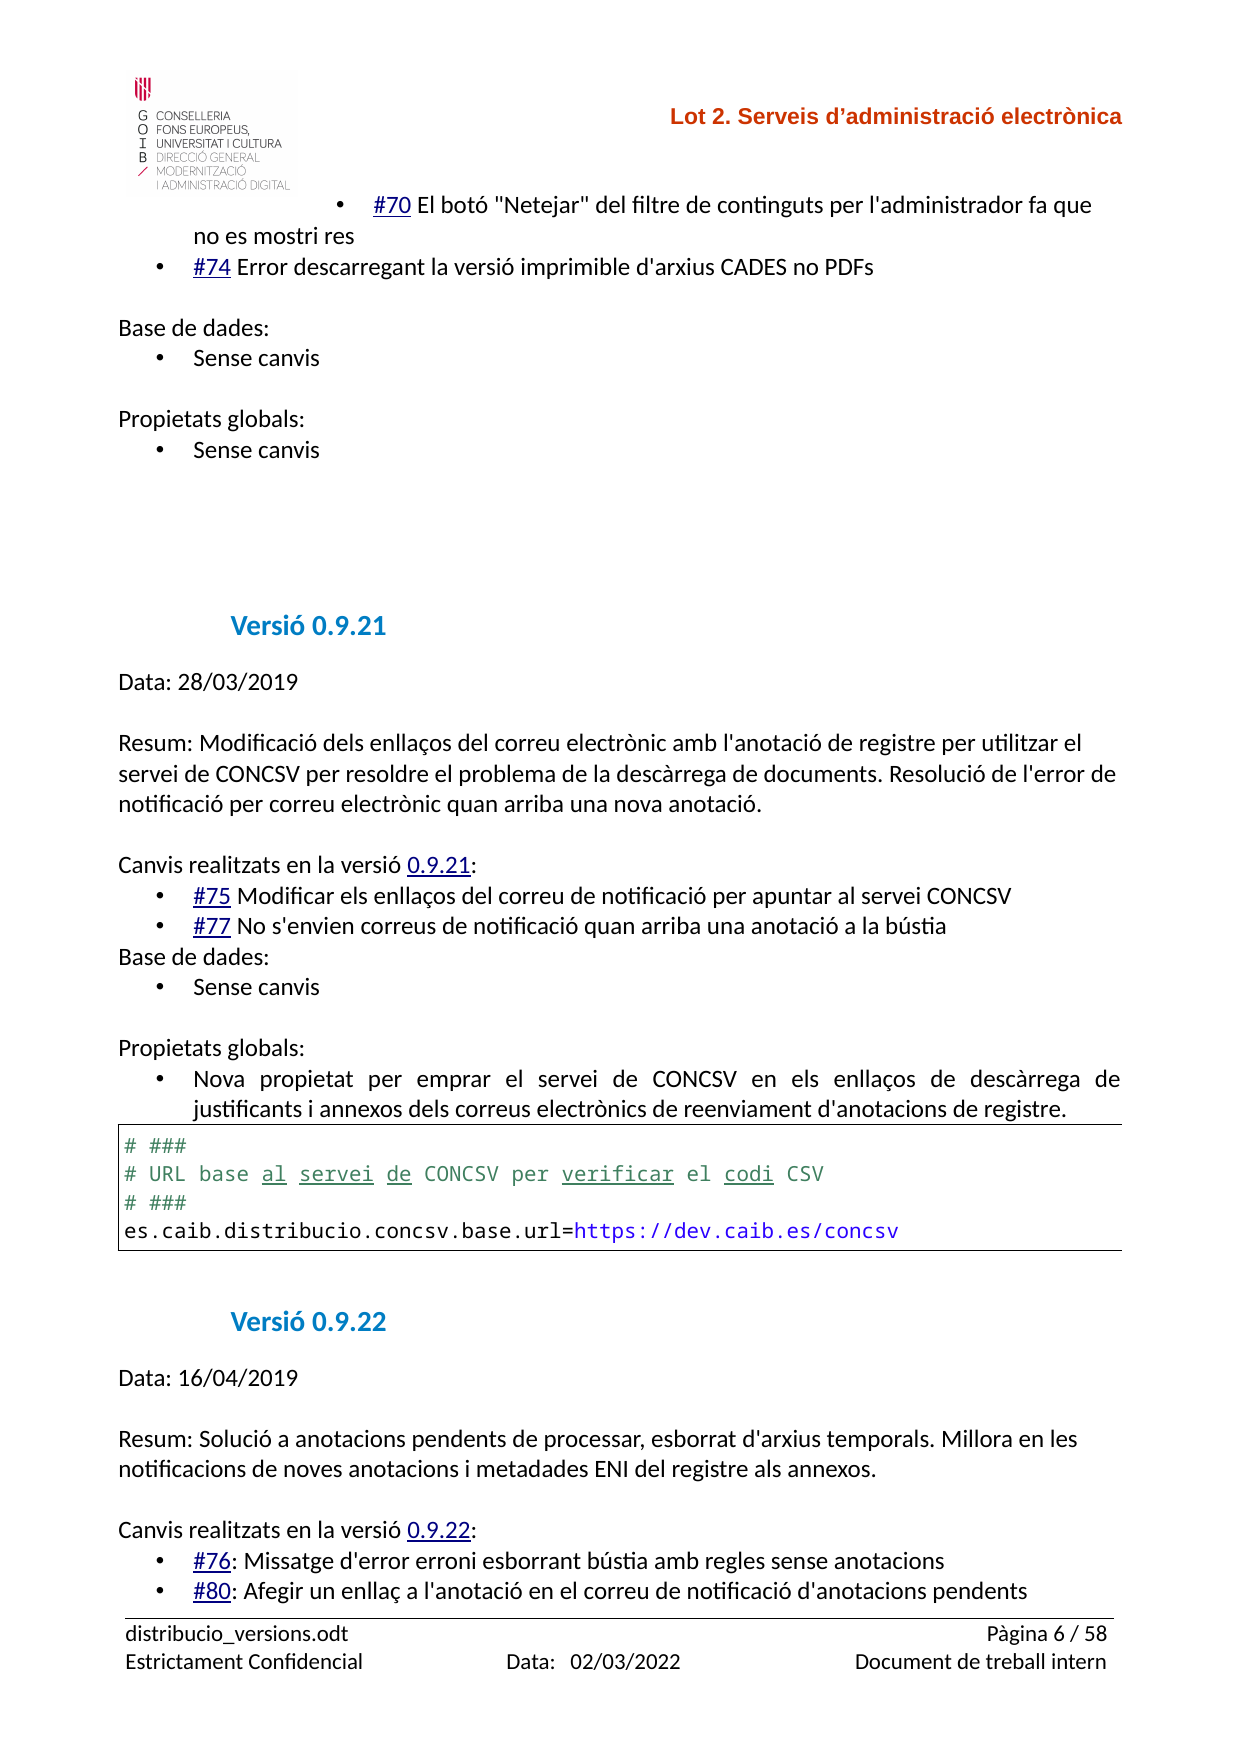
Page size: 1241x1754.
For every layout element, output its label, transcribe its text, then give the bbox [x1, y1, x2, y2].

text Canvis realitzats en la versió 0.9.21: [118, 849, 1122, 880]
text Resum: Solució a anotacions pendents de processar, esborrat d'arxius temporals. Millora en les notificacions de noves anotacions i metadades ENI del registre als annexos. [118, 1423, 1122, 1484]
list Sense canvis [156, 434, 1122, 464]
list #80: Afegir un enllaç a l'anotació en el correu de notificació d'anotacions pendents [156, 1576, 1122, 1606]
list Sense canvis [156, 972, 1122, 1002]
text Base de dades: [118, 312, 1122, 342]
picture [126, 70, 299, 197]
text Resum: Modificació dels enllaços del correu electrònic amb l'anotació de registre per utilitzar el servei de CONCSV per resoldre el problema de la descàrrega de documents. Resolució de l'error de notificació per correu electrònic quan arriba una nova anotació. [118, 727, 1122, 819]
text Propietats globals: [118, 403, 1122, 434]
text Base de dades: [118, 941, 1122, 972]
subtitle Versió 0.9.22 [153, 1303, 1122, 1338]
list #75 Modificar els enllaços del correu de notificació per apuntar al servei CONCSV [156, 880, 1122, 911]
list #77 No s'envien correus de notificació quan arriba una anotació a la bústia [156, 911, 1122, 941]
subtitle Versió 0.9.21 [153, 607, 1122, 643]
text Data: 28/03/2019 [118, 666, 1122, 697]
list Nova propietat per emprar el servei de CONCSV en els enllaços de descàrrega de justificants i annexos dels correus electrònics de reenviament d'anotacions de registre. [156, 1063, 1122, 1124]
list #70 El botó "Netejar" del filtre de continguts per l'administrador fa que no es mostri res [156, 190, 1122, 251]
text Data: 16/04/2019 [118, 1362, 1122, 1392]
list #76: Missatge d'error erroni esborrant bústia amb regles sense anotacions [156, 1545, 1122, 1576]
table_header # ### # URL base al servei de CONCSV per verificar el codi CSV # ### es.caib.distribucio.concsv.base.url=https://dev.caib.es/concsv [119, 1125, 1122, 1250]
list #74 Error descarregant la versió imprimible d'arxius CADES no PDFs [156, 251, 1122, 281]
list Sense canvis [156, 342, 1122, 373]
text Propietats globals: [118, 1033, 1122, 1063]
text Canvis realitzats en la versió 0.9.22: [118, 1514, 1122, 1545]
